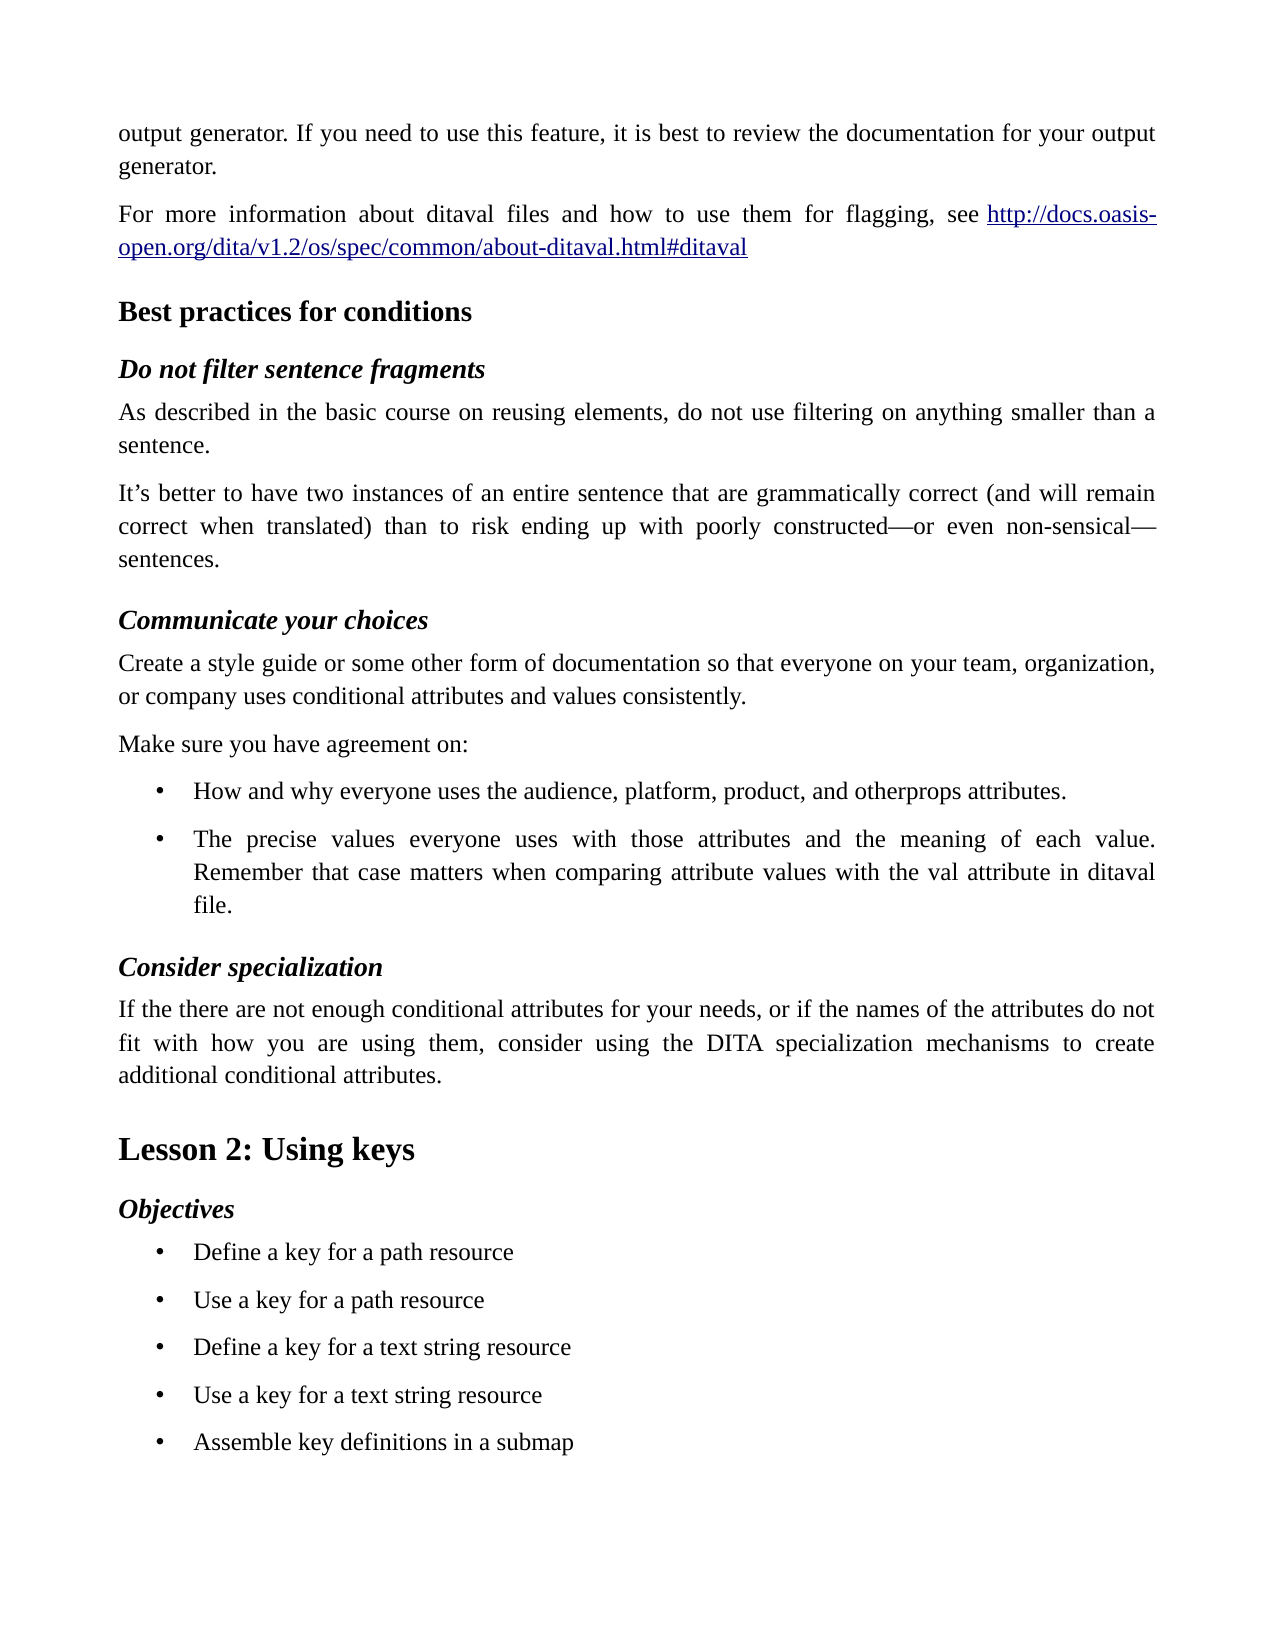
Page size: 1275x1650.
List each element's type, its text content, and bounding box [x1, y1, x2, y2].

list The precise values everyone uses with those attributes and the meaning of each value. Remember that case matters when comparing attribute values with the val attribute in ditaval file. [156, 824, 1157, 919]
text As described in the basic course on reusing elements, do not use filtering on anything smaller than a sentence. [118, 397, 1157, 459]
text For more information about ditaval files and how to use them for flagging, see http://docs.oasis-open.org/dita/v1.2/os/spec/common/about-ditaval.html#ditaval [118, 199, 1157, 261]
text If the there are not enough conditional attributes for your needs, or if the names of the attributes do not fit with how you are using them, consider using the DITA specialization mechanisms to create additional conditional attributes. [118, 994, 1157, 1089]
text Create a style guide or some other form of documentation so that everyone on your team, organization, or company uses conditional attributes and values consistently. [118, 648, 1157, 710]
list Assemble key definitions in a submap [156, 1427, 1157, 1456]
list Define a key for a text string resource [156, 1332, 1157, 1361]
subtitle Consider specialization [118, 950, 1157, 982]
text output generator. If you need to use this feature, it is best to review the documentation for your output generator. [118, 118, 1157, 180]
subtitle Best practices for conditions [118, 294, 1157, 328]
text It’s better to have two instances of an entire sentence that are grammatically correct (and will remain correct when translated) than to risk ending up with poorly constructed—or even non-sensical—sentences. [118, 478, 1157, 572]
subtitle Communicate your choices [118, 604, 1157, 636]
subtitle Objectives [118, 1193, 1157, 1224]
list How and why everyone uses the audience, platform, product, and otherprops attributes. [156, 776, 1157, 805]
list Use a key for a path resource [156, 1285, 1157, 1313]
list Define a key for a path resource [156, 1237, 1157, 1266]
subtitle Do not filter sentence fragments [118, 353, 1157, 384]
text Make sure you have agreement on: [118, 729, 1157, 758]
subtitle Lesson 2: Using keys [118, 1129, 1157, 1168]
list Use a key for a text string resource [156, 1380, 1157, 1409]
